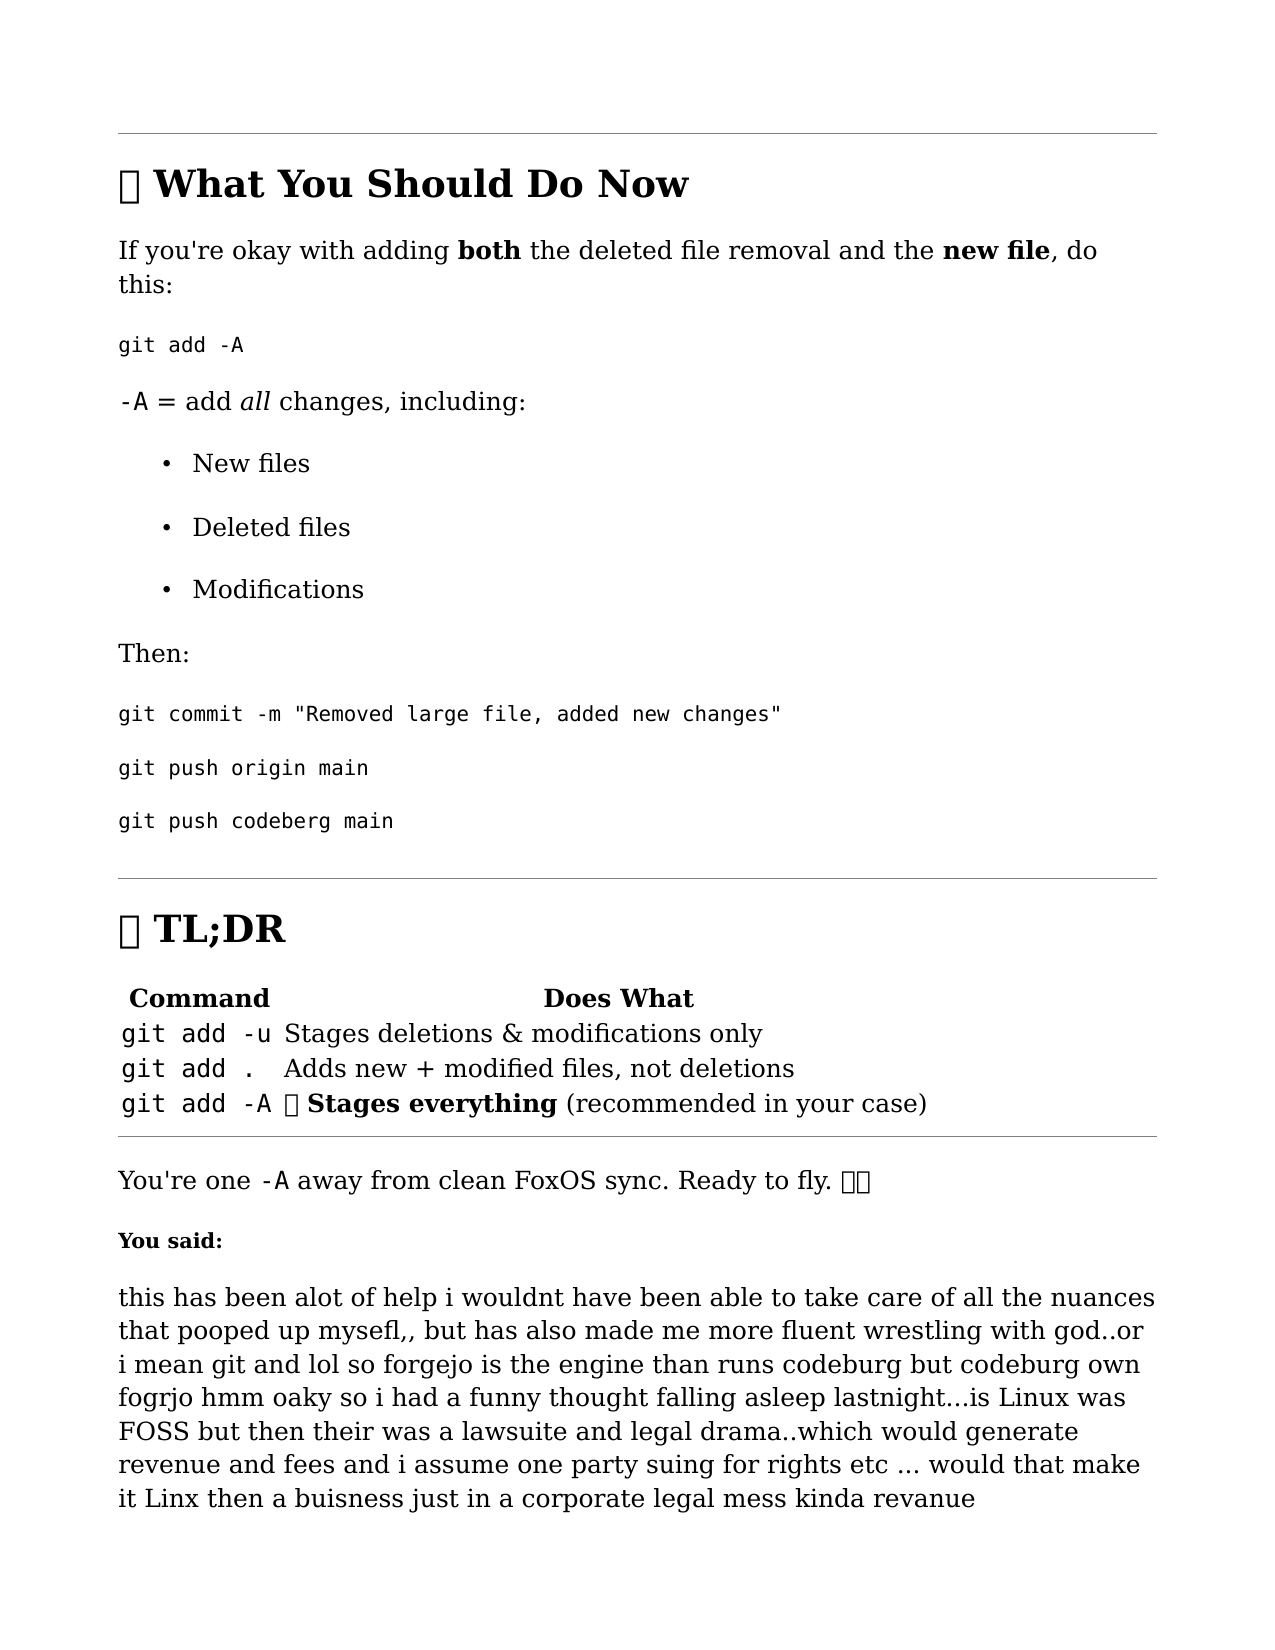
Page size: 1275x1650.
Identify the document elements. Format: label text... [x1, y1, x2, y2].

text If you're okay with adding both the deleted file removal and the new file, do this: [118, 236, 1157, 299]
text git add -A [118, 333, 1157, 357]
text -A = add all changes, including: [118, 387, 1157, 416]
text git push codeberg main [118, 809, 1157, 833]
table_cell git add -u [118, 1016, 281, 1051]
table_cell git add . [118, 1051, 281, 1086]
text You're one -A away from clean FoxOS sync. Ready to fly. 🦊💾 [118, 1166, 1157, 1195]
table_cell Stages deletions & modifications only [281, 1016, 956, 1051]
text git commit -m "Removed large file, added new changes" [118, 702, 1157, 726]
table_cell 🔥 Stages everything (recommended in your case) [281, 1086, 956, 1121]
subtitle 🧠 TL;DR [118, 907, 1157, 952]
table_header Command [118, 981, 281, 1016]
table_cell Adds new + modified files, not deletions [281, 1051, 956, 1086]
subtitle ✅ What You Should Do Now [118, 163, 1157, 207]
subtitle You said: [118, 1229, 1157, 1253]
list Modifications [162, 576, 1157, 605]
text git push origin main [118, 756, 1157, 780]
text Then: [118, 639, 1157, 668]
table_header Does What [281, 981, 956, 1016]
table_cell git add -A [118, 1086, 281, 1121]
text this has been alot of help i wouldnt have been able to take care of all the nuances that pooped up mysefl,, but has also made me more fluent wrestling with god..or i mean git and lol so forgejo is the engine than runs codeburg but codeburg own fogrjo hmm oaky so i had a funny thought falling asleep lastnight...is Linux was FOSS but then their was a lawsuite and legal drama..which would generate revenue and fees and i assume one party suing for rights etc ... would that make it Linx then a buisness just in a corporate legal mess kinda revanue [118, 1283, 1157, 1513]
list Deleted files [162, 513, 1157, 542]
list New files [162, 450, 1157, 479]
